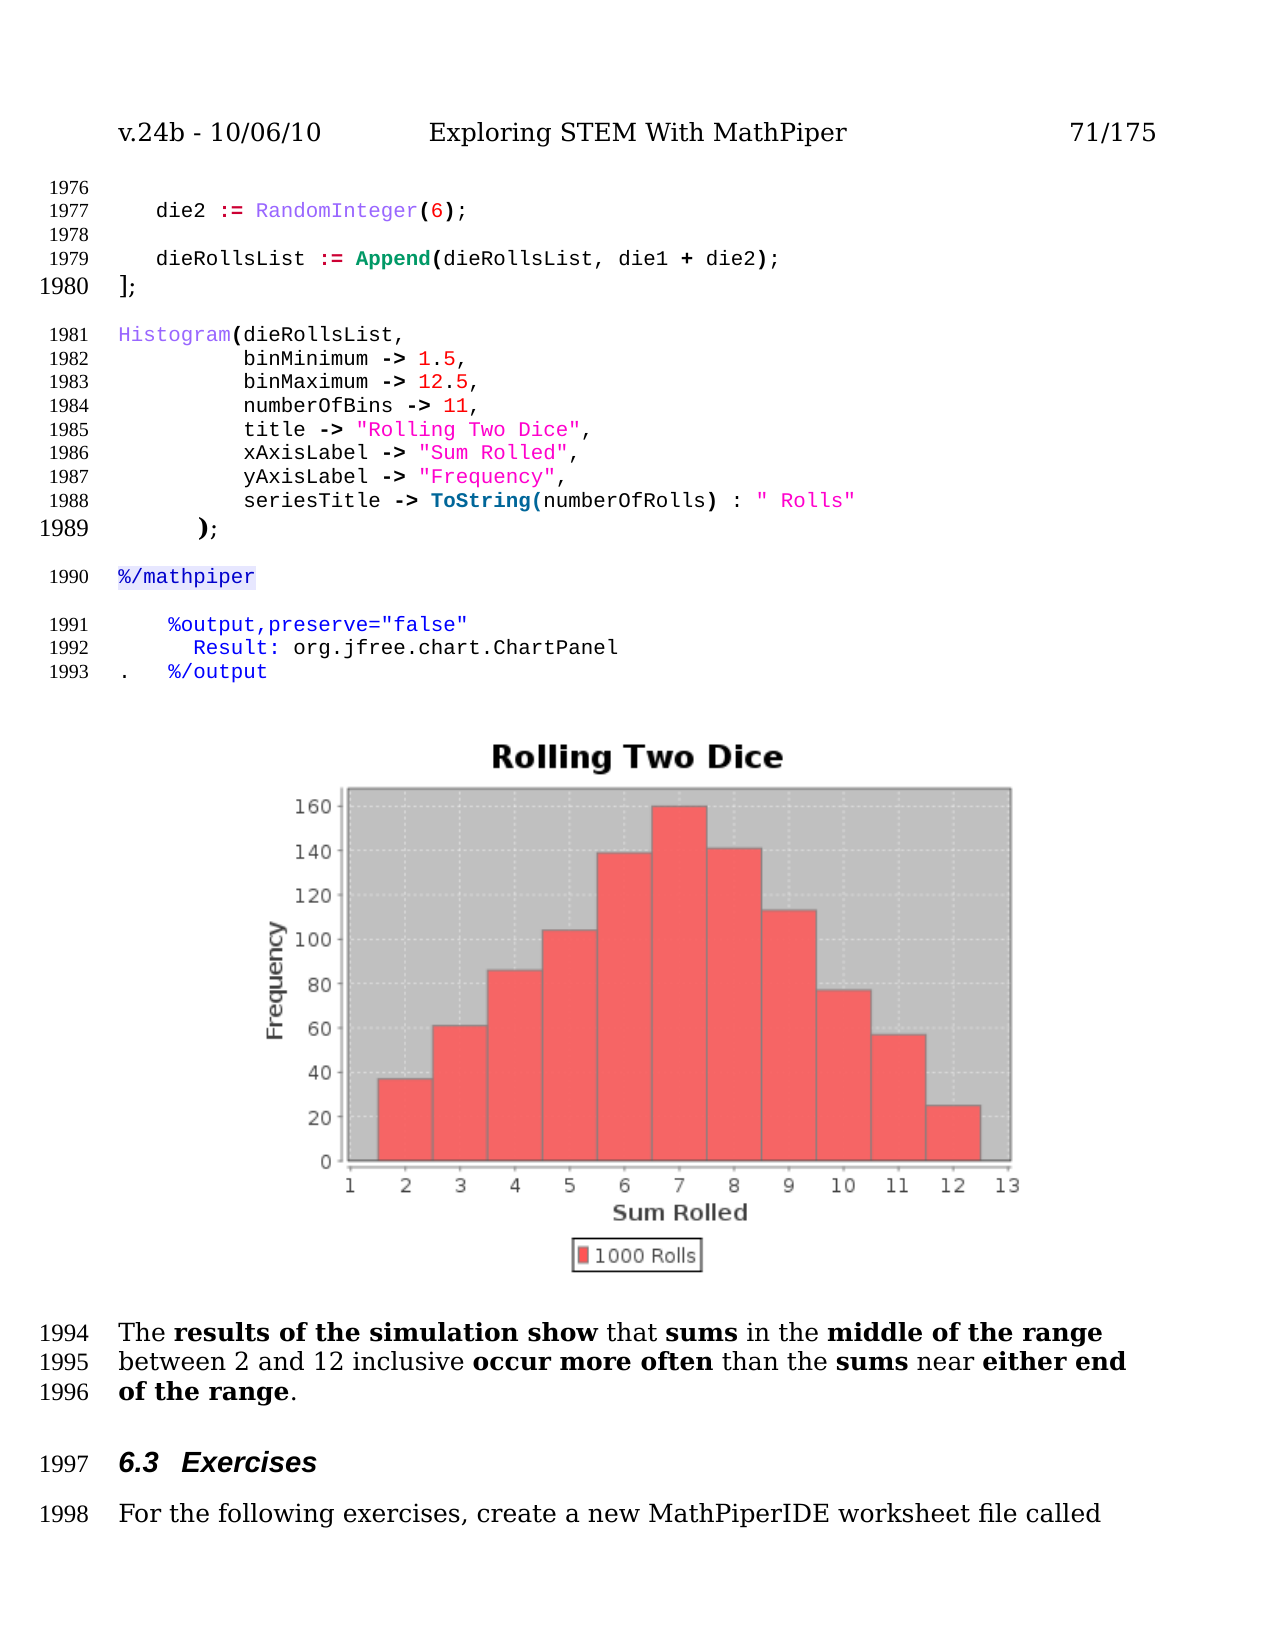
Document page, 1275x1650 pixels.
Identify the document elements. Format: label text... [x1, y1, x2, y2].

picture [245, 737, 1030, 1274]
text numberOfBins -> 11, [118, 395, 1157, 419]
text seriesTitle -> ToString(numberOfRolls) : " Rolls" [118, 490, 1157, 513]
text dieRollsList := Append(dieRollsList, die1 + die2); [118, 248, 1157, 271]
text Result: org.jfree.chart.ChartPanel [118, 637, 1157, 661]
text . %/output [118, 661, 1157, 684]
text xAxisLabel -> "Sum Rolled", [118, 442, 1157, 466]
text yAxisLabel -> "Frequency", [118, 466, 1157, 490]
text title -> "Rolling Two Dice", [118, 419, 1157, 442]
text %/mathpiper [118, 566, 1157, 590]
text binMinimum -> 1.5, [118, 348, 1157, 371]
text ]; [118, 271, 1157, 301]
text die2 := RandomInteger(6); [118, 200, 1157, 224]
text binMaximum -> 12.5, [118, 371, 1157, 395]
text For the following exercises, create a new MathPiperIDE worksheet file called [118, 1499, 1157, 1529]
text Histogram(dieRollsList, [118, 324, 1157, 348]
subtitle Exercises [118, 1445, 1157, 1478]
text The results of the simulation show that sums in the middle of the range between 2 and 12 inclusive occur more often than the sums near either end of the range. [118, 1318, 1157, 1406]
text ); [118, 513, 1157, 543]
text %output,preserve="false" [118, 614, 1157, 637]
